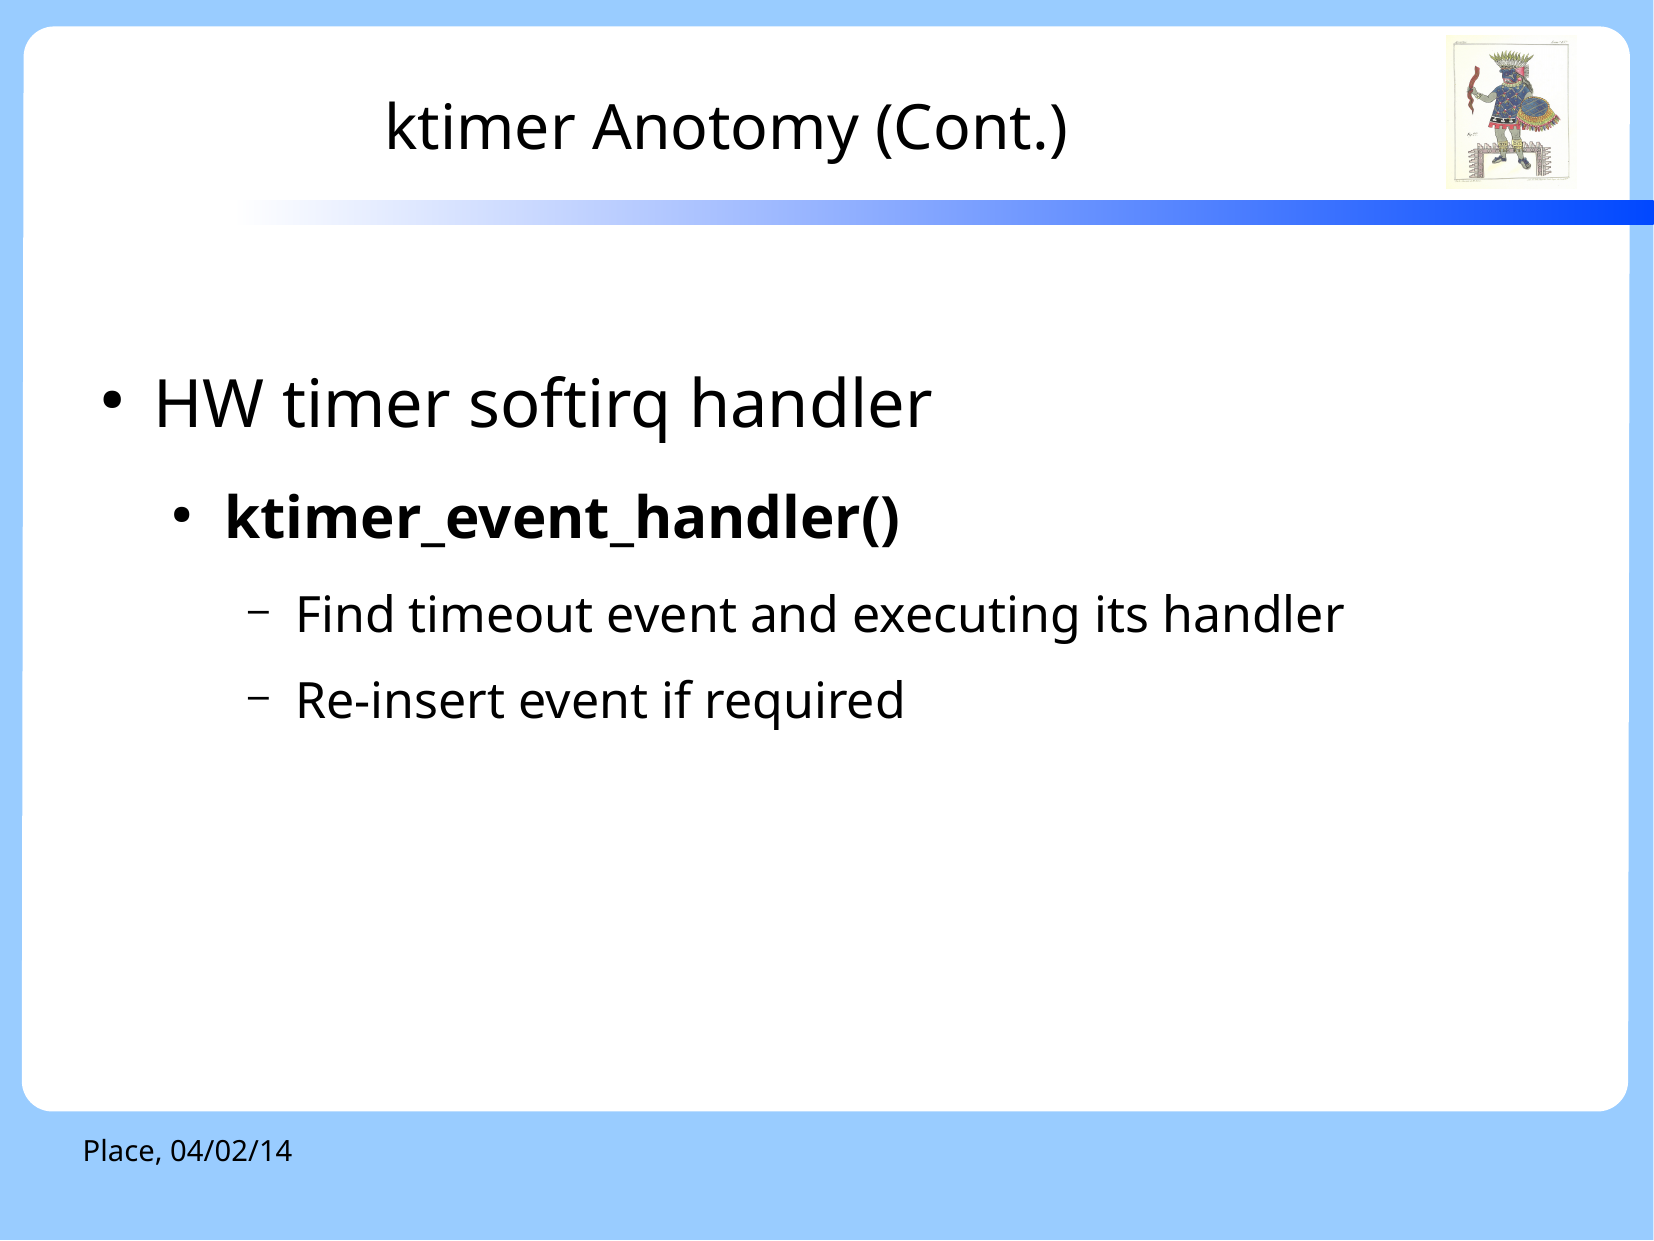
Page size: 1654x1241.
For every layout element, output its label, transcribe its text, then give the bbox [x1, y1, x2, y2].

picture [1446, 35, 1577, 189]
list HW timer softirq handler ktimer_event_handler() Find timeout event and executing its handler Re-insert event if required [82, 236, 1571, 1055]
title ktimer Anotomy (Cont.) [82, 49, 1371, 201]
